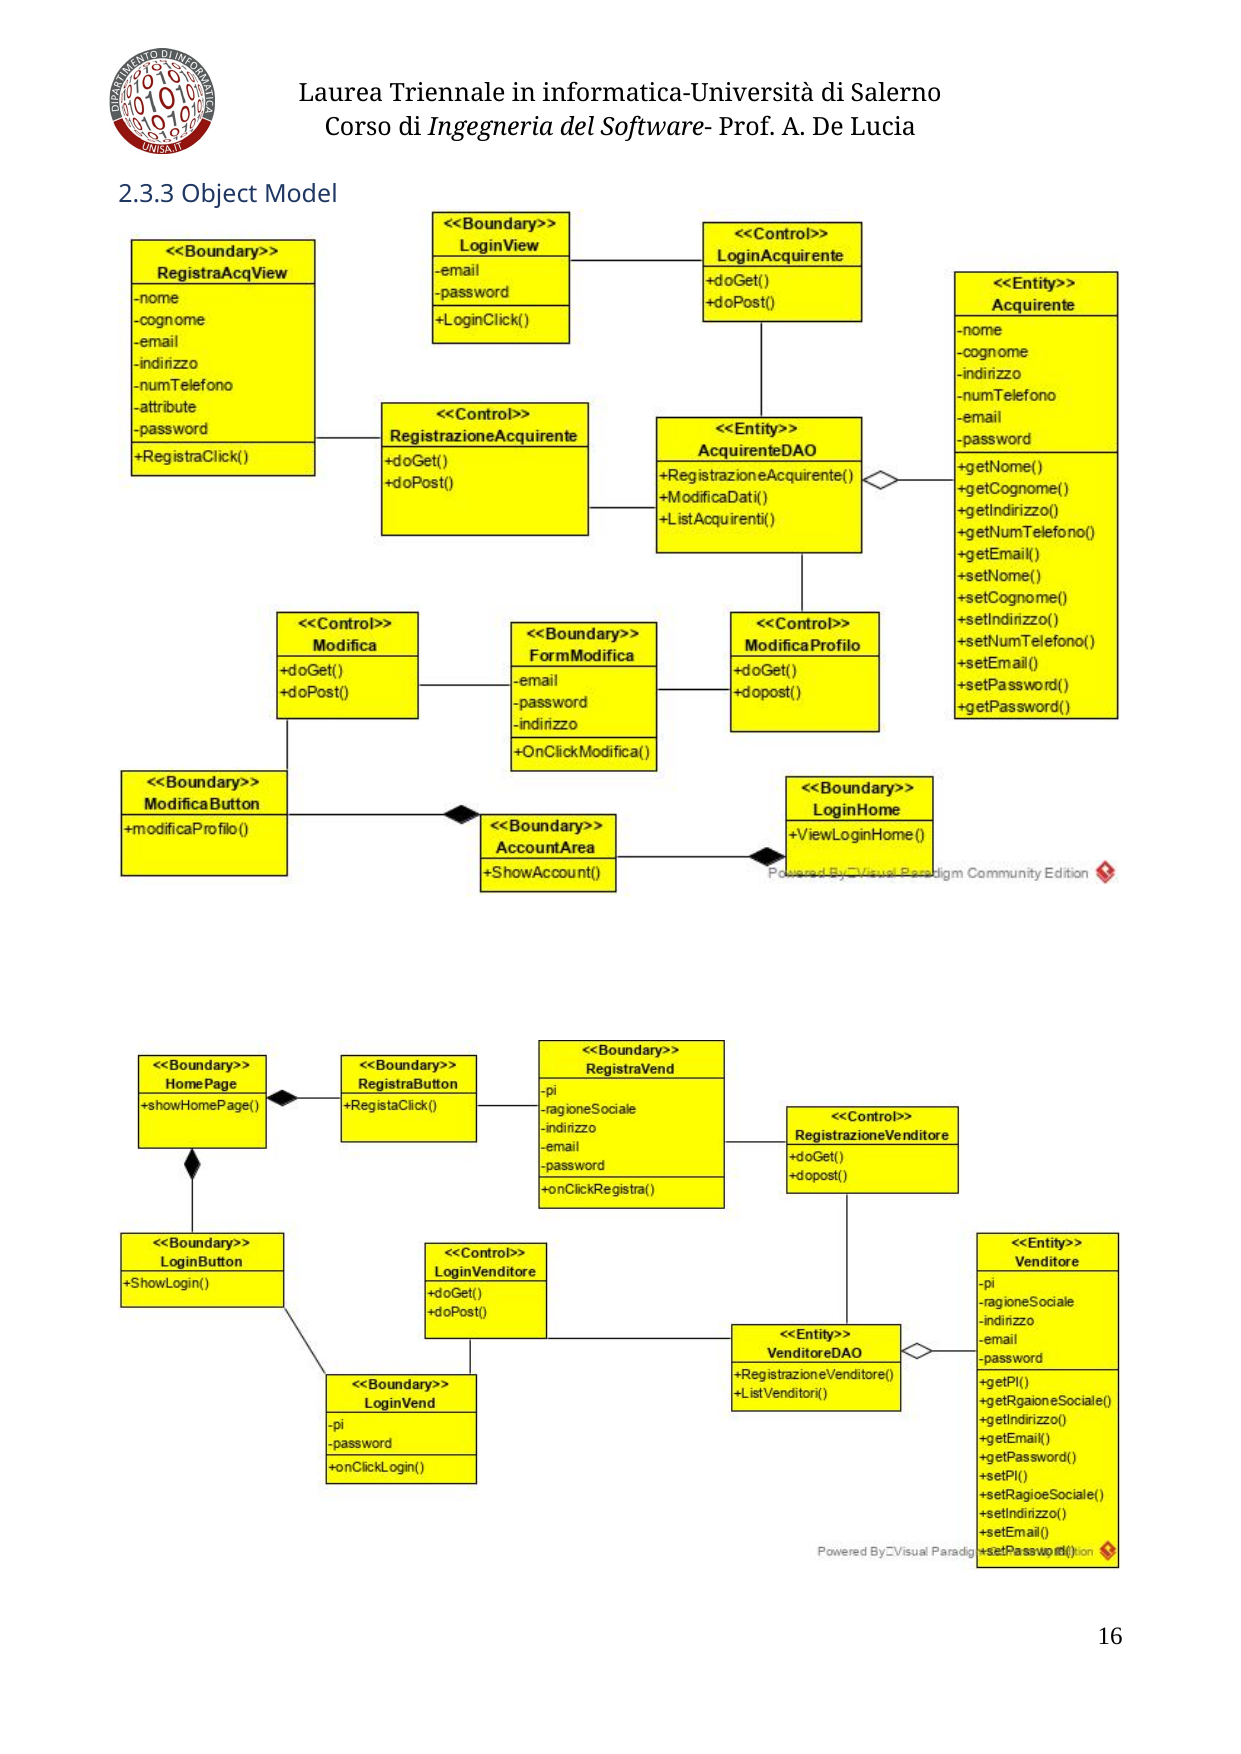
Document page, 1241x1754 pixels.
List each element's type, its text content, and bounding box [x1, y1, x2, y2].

subtitle 2.3.3 Object Model [118, 175, 1122, 209]
